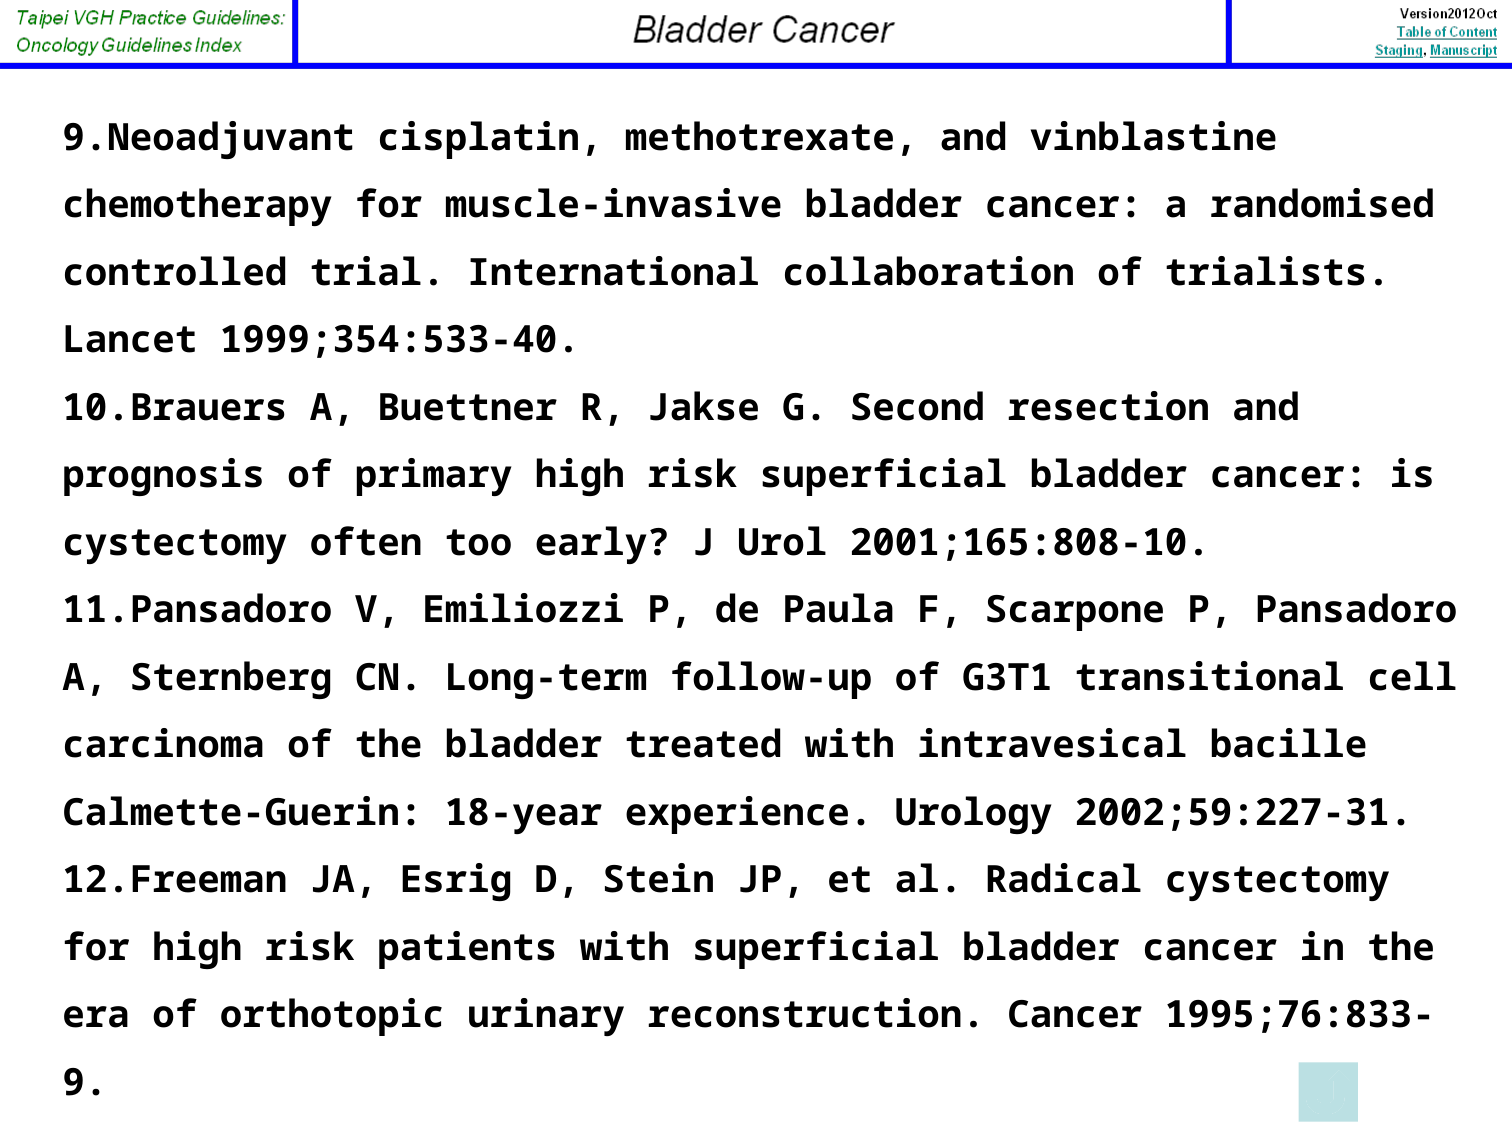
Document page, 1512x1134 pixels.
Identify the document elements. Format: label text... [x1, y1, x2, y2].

title 9.Neoadjuvant cisplatin, methotrexate, and vinblastine chemotherapy for muscle-invasive bladder cancer: a randomised controlled trial. International collaboration of trialists. Lancet 1999;354:533-40. 10.Brauers A, Buettner R, Jakse G. Second resection and prognosis of primary high risk superficial bladder cancer: is cystectomy often too early? J Urol 2001;165:808-10. 11.Pansadoro V, Emiliozzi P, de Paula F, Scarpone P, Pansadoro A, Sternberg CN. Long-term follow-up of G3T1 transitional cell carcinoma of the bladder treated with intravesical bacille Calmette-Guerin: 18-year experience. Urology 2002;59:227-31. 12.Freeman JA, Esrig D, Stein JP, et al. Radical cystectomy for high risk patients with superficial bladder cancer in the era of orthotopic urinary reconstruction. Cancer 1995;76:833-9. [47, 82, 1477, 1016]
